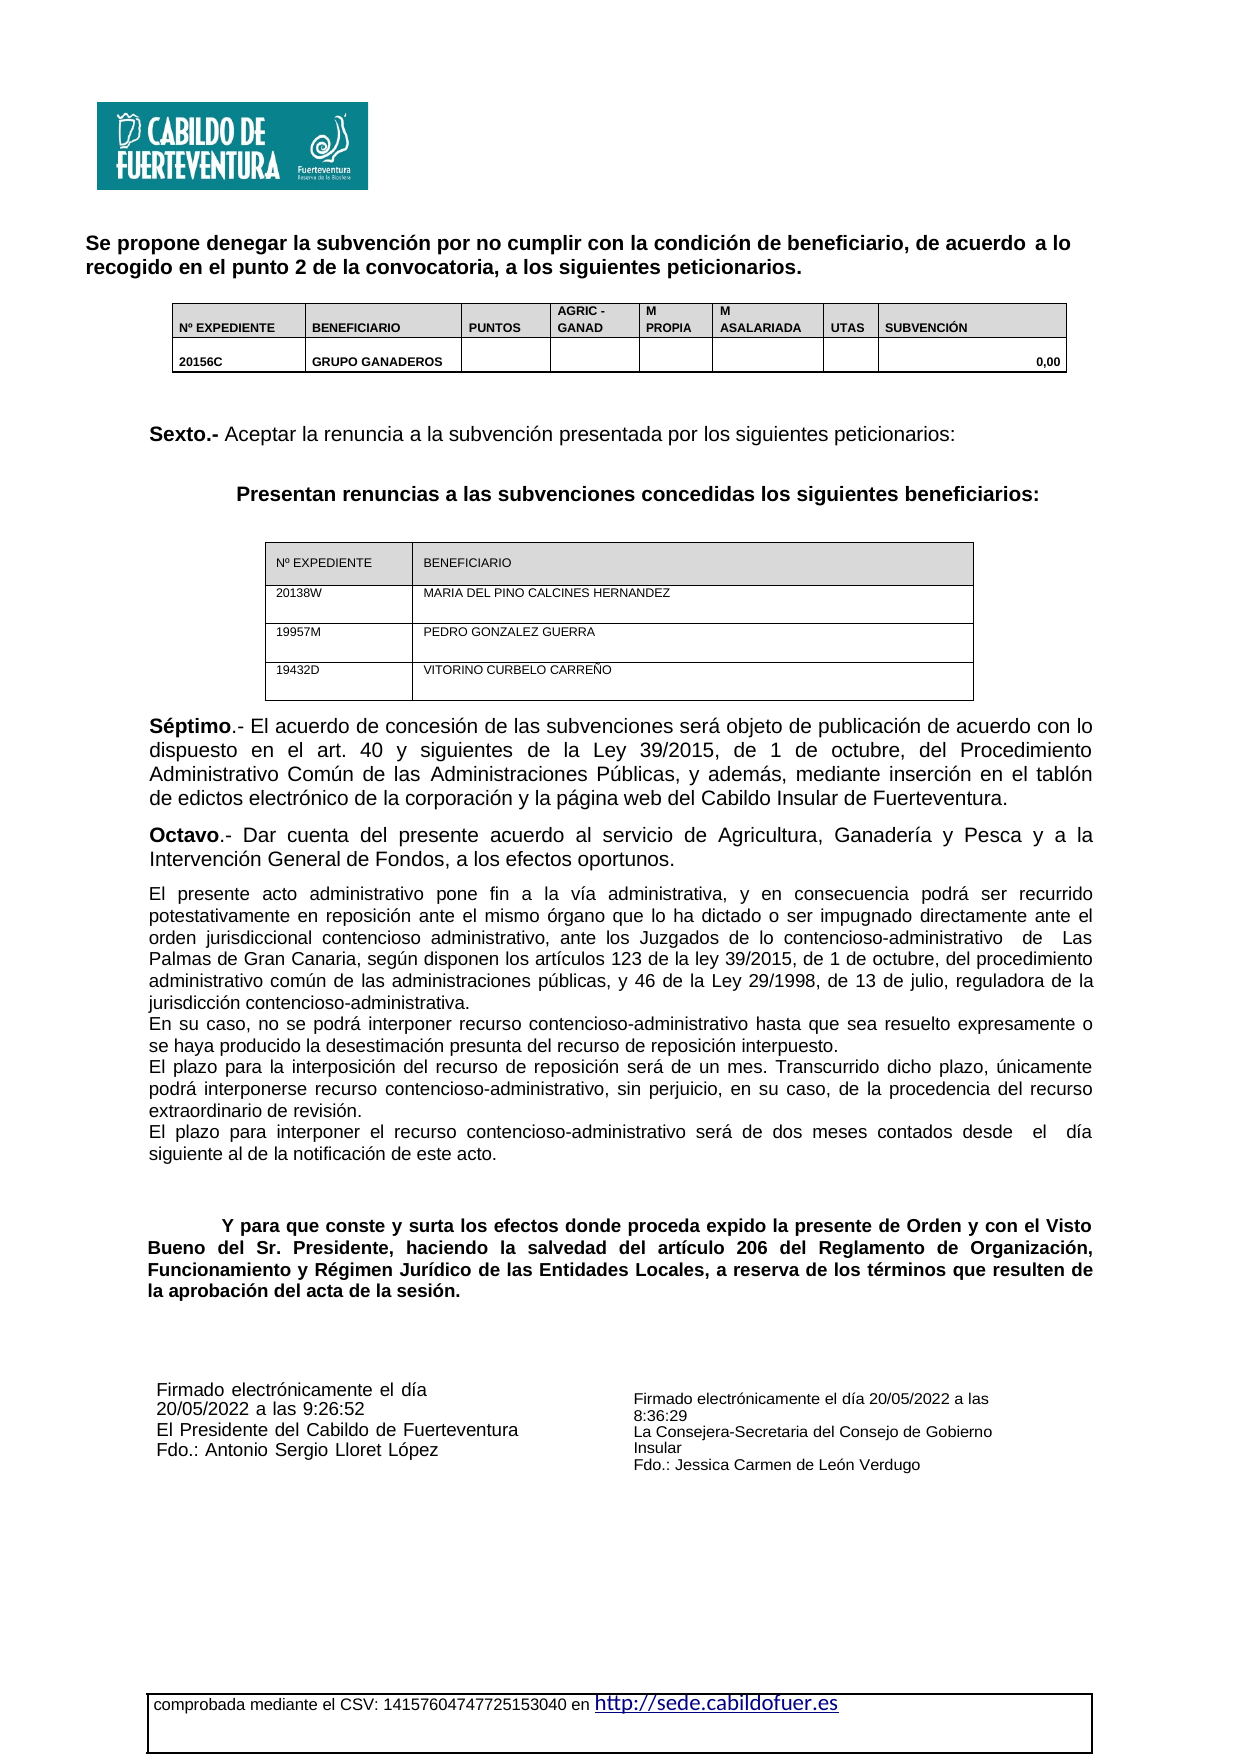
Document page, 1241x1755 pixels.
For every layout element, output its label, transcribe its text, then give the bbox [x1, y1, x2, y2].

table_cell 19957M [266, 624, 412, 662]
table_header BENEFICIARIO [306, 304, 461, 337]
picture [97, 102, 369, 190]
table_cell [551, 338, 639, 371]
text En su caso, no se podrá interponer recurso contencioso-administrativo hasta que sea resuelto expresamente o se haya producido la desestimación presunta del recurso de reposición interpuesto. [149, 1013, 1093, 1056]
text Fdo.: Jessica Carmen de León Verdugo [633, 1457, 1107, 1474]
table_cell [713, 338, 823, 371]
text El presente acto administrativo pone fin a la vía administrativa, y en consecuencia podrá ser recurrido potestativamente en reposición ante el mismo órgano que lo ha dictado o ser impugnado directamente ante el orden jurisdiccional contencioso administrativo, ante los Juzgados de lo contencioso-administrativo de Las Palmas de Gran Canaria, según disponen los artículos 123 de la ley 39/2015, de 1 de octubre, del procedimiento administrativo común de las administraciones públicas, y 46 de la Ley 29/1998, de 13 de julio, reguladora de la jurisdicción contencioso-administrativa. [149, 883, 1093, 1013]
table_cell GRUPO GANADEROS [306, 338, 461, 371]
subtitle Se propone denegar la subvención por no cumplir con la condición de beneficiario, de acuerdo a lo recogido en el punto 2 de la convocatoria, a los siguientes peticionarios. [85, 231, 1093, 279]
subtitle Sexto.- Aceptar la renuncia a la subvención presentada por los siguientes peticionarios: [149, 421, 1107, 445]
table_cell 0,00 [879, 338, 1066, 371]
table_header M PROPIA [640, 304, 712, 337]
text Séptimo.- El acuerdo de concesión de las subvenciones será objeto de publicación de acuerdo con lo dispuesto en el art. 40 y siguientes de la Ley 39/2015, de 1 de octubre, del Procedimiento Administrativo Común de las Administraciones Públicas, y además, mediante inserción en el tablón de edictos electrónico de la corporación y la página web del Cabildo Insular de Fuerteventura. [149, 714, 1093, 810]
text Firmado electrónicamente el día 20/05/2022 a las 9:26:52 [156, 1381, 430, 1419]
text El plazo para la interposición del recurso de reposición será de un mes. Transcurrido dicho plazo, únicamente podrá interponerse recurso contencioso-administrativo, sin perjuicio, en su caso, de la procedencia del recurso extraordinario de revisión. [149, 1056, 1093, 1121]
table_cell 19432D [266, 663, 412, 700]
table_header SUBVENCIÓN [879, 304, 1066, 337]
text Octavo.- Dar cuenta del presente acuerdo al servicio de Agricultura, Ganadería y Pesca y a la Intervención General de Fondos, a los efectos oportunos. [149, 823, 1093, 871]
text Y para que conste y surta los efectos donde proceda expido la presente de Orden y con el Visto Bueno del Sr. Presidente, haciendo la salvedad del artículo 206 del Reglamento de Organización, Funcionamiento y Régimen Jurídico de las Entidades Locales, a reserva de los términos que resulten de la aprobación del acta de la sesión. [147, 1215, 1093, 1302]
table_cell [462, 338, 550, 371]
text La Consejera-Secretaria del Consejo de Gobierno Insular [633, 1424, 1040, 1457]
table_cell 20138W [266, 586, 412, 623]
table_cell [640, 338, 712, 371]
table_header M ASALARIADA [713, 304, 823, 337]
text El Presidente del Cabildo de Fuerteventura Fdo.: Antonio Sergio Lloret López [156, 1419, 522, 1460]
table_header PUNTOS [462, 304, 550, 337]
text Presentan renuncias a las subvenciones concedidas los siguientes beneficiarios: [236, 482, 1107, 506]
table_cell [824, 338, 878, 371]
table_header Nº EXPEDIENTE [173, 304, 305, 337]
table_header BENEFICIARIO [413, 543, 973, 585]
table_cell MARIA DEL PINO CALCINES HERNANDEZ [413, 586, 973, 623]
table_header UTAS [824, 304, 878, 337]
table_cell PEDRO GONZALEZ GUERRA [413, 624, 973, 662]
table_header AGRIC - GANAD [551, 304, 639, 337]
text Firmado electrónicamente el día 20/05/2022 a las 8:36:29 [633, 1391, 1040, 1424]
text El plazo para interponer el recurso contencioso-administrativo será de dos meses contados desde el día siguiente al de la notificación de este acto. [149, 1121, 1093, 1164]
table_cell VITORINO CURBELO CARREÑO [413, 663, 973, 700]
table_header Nº EXPEDIENTE [266, 543, 412, 585]
table_cell 20156C [173, 338, 305, 371]
